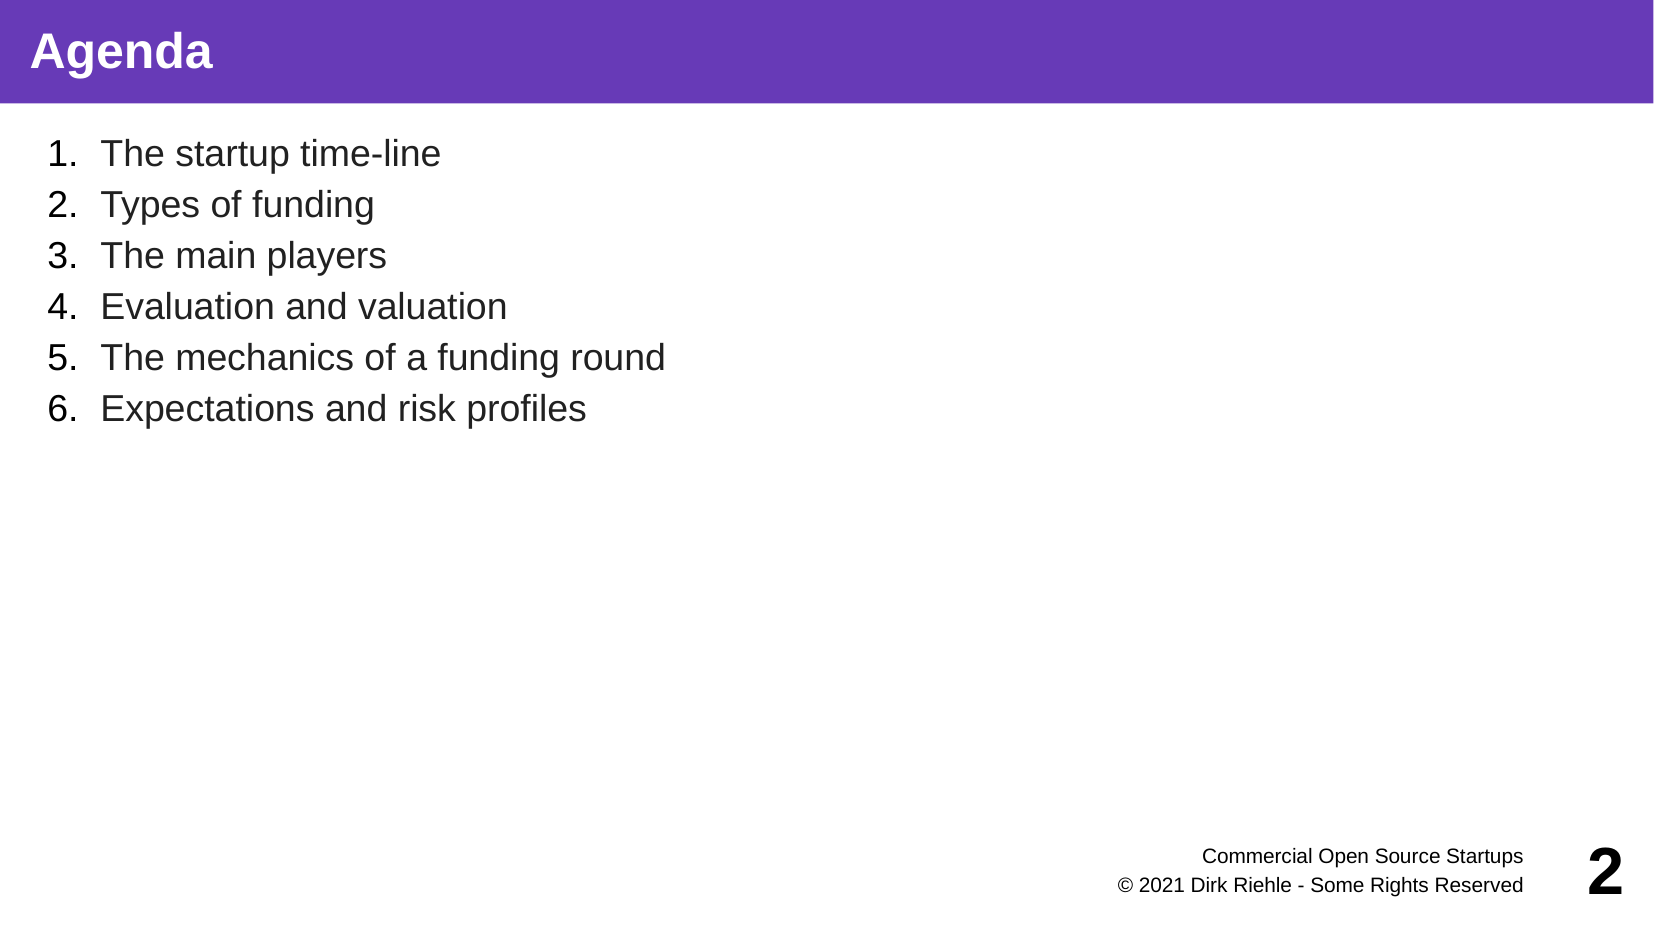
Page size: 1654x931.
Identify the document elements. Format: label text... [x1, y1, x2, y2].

title Agenda [0, 0, 1654, 104]
list The startup time-line Types of funding The main players Evaluation and valuation The mechanics of a funding round Expectations and risk profiles [29, 132, 1625, 813]
